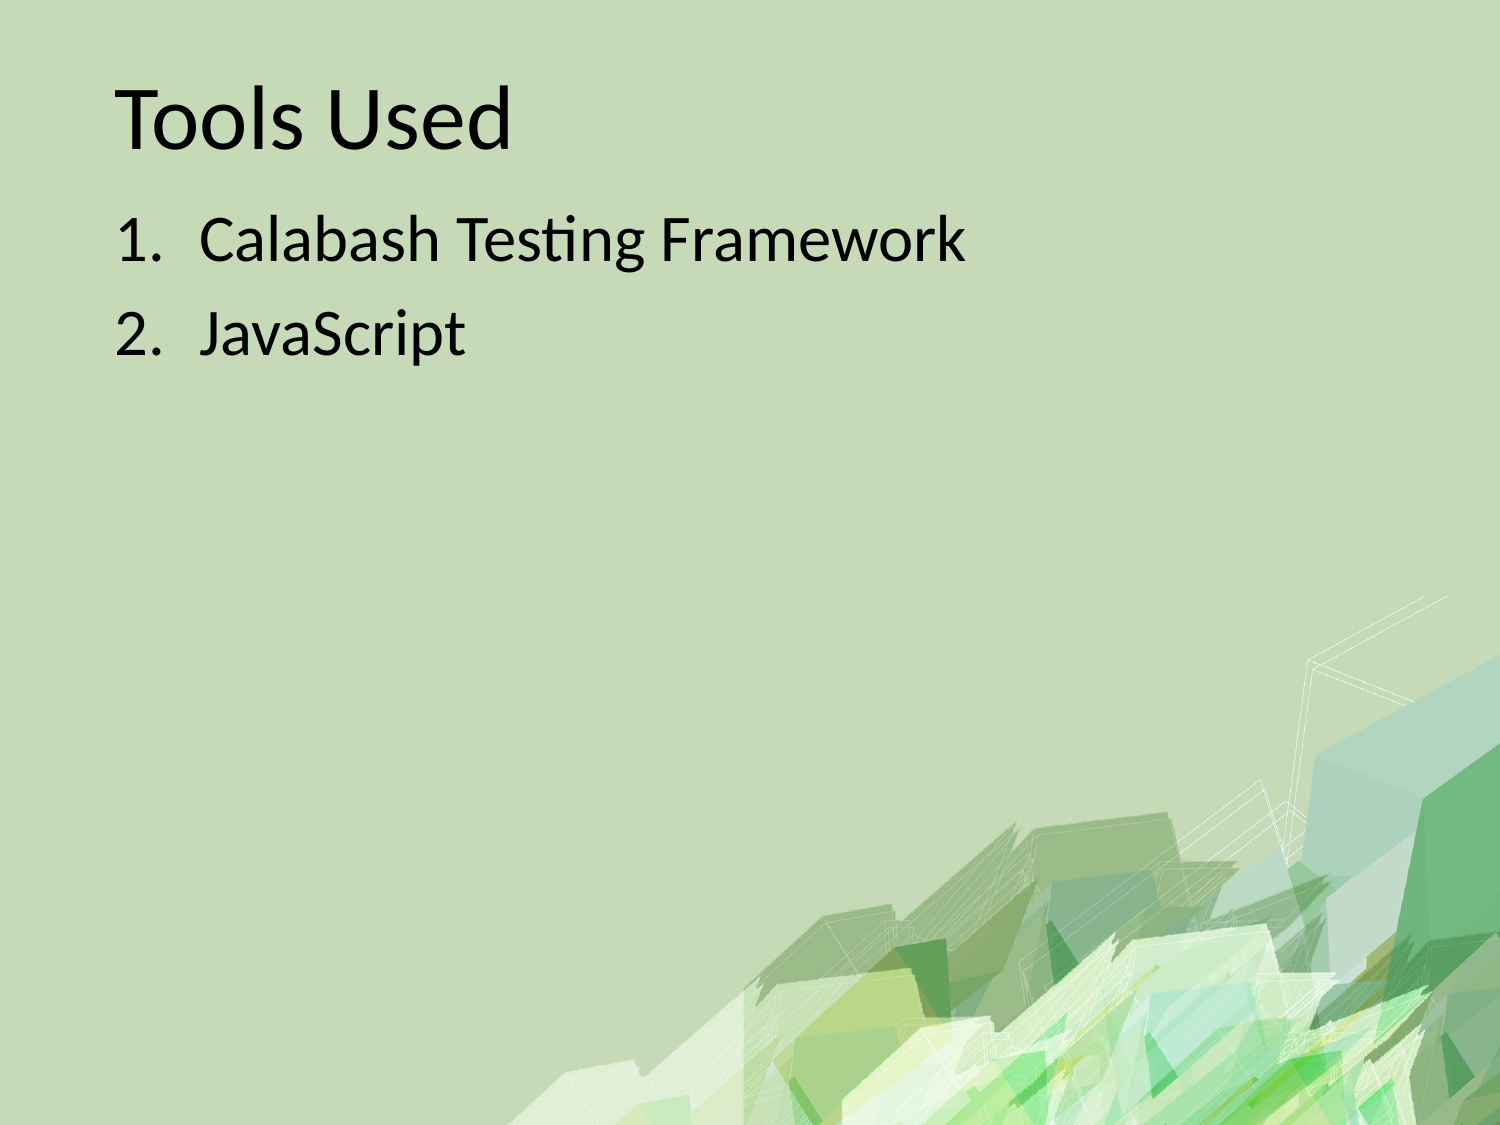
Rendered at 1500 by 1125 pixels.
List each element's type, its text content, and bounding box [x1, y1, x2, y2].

picture [0, 0, 1500, 1125]
title Tools Used [99, 50, 1375, 175]
subtitle Calabash Testing Framework JavaScript [99, 187, 1438, 1075]
